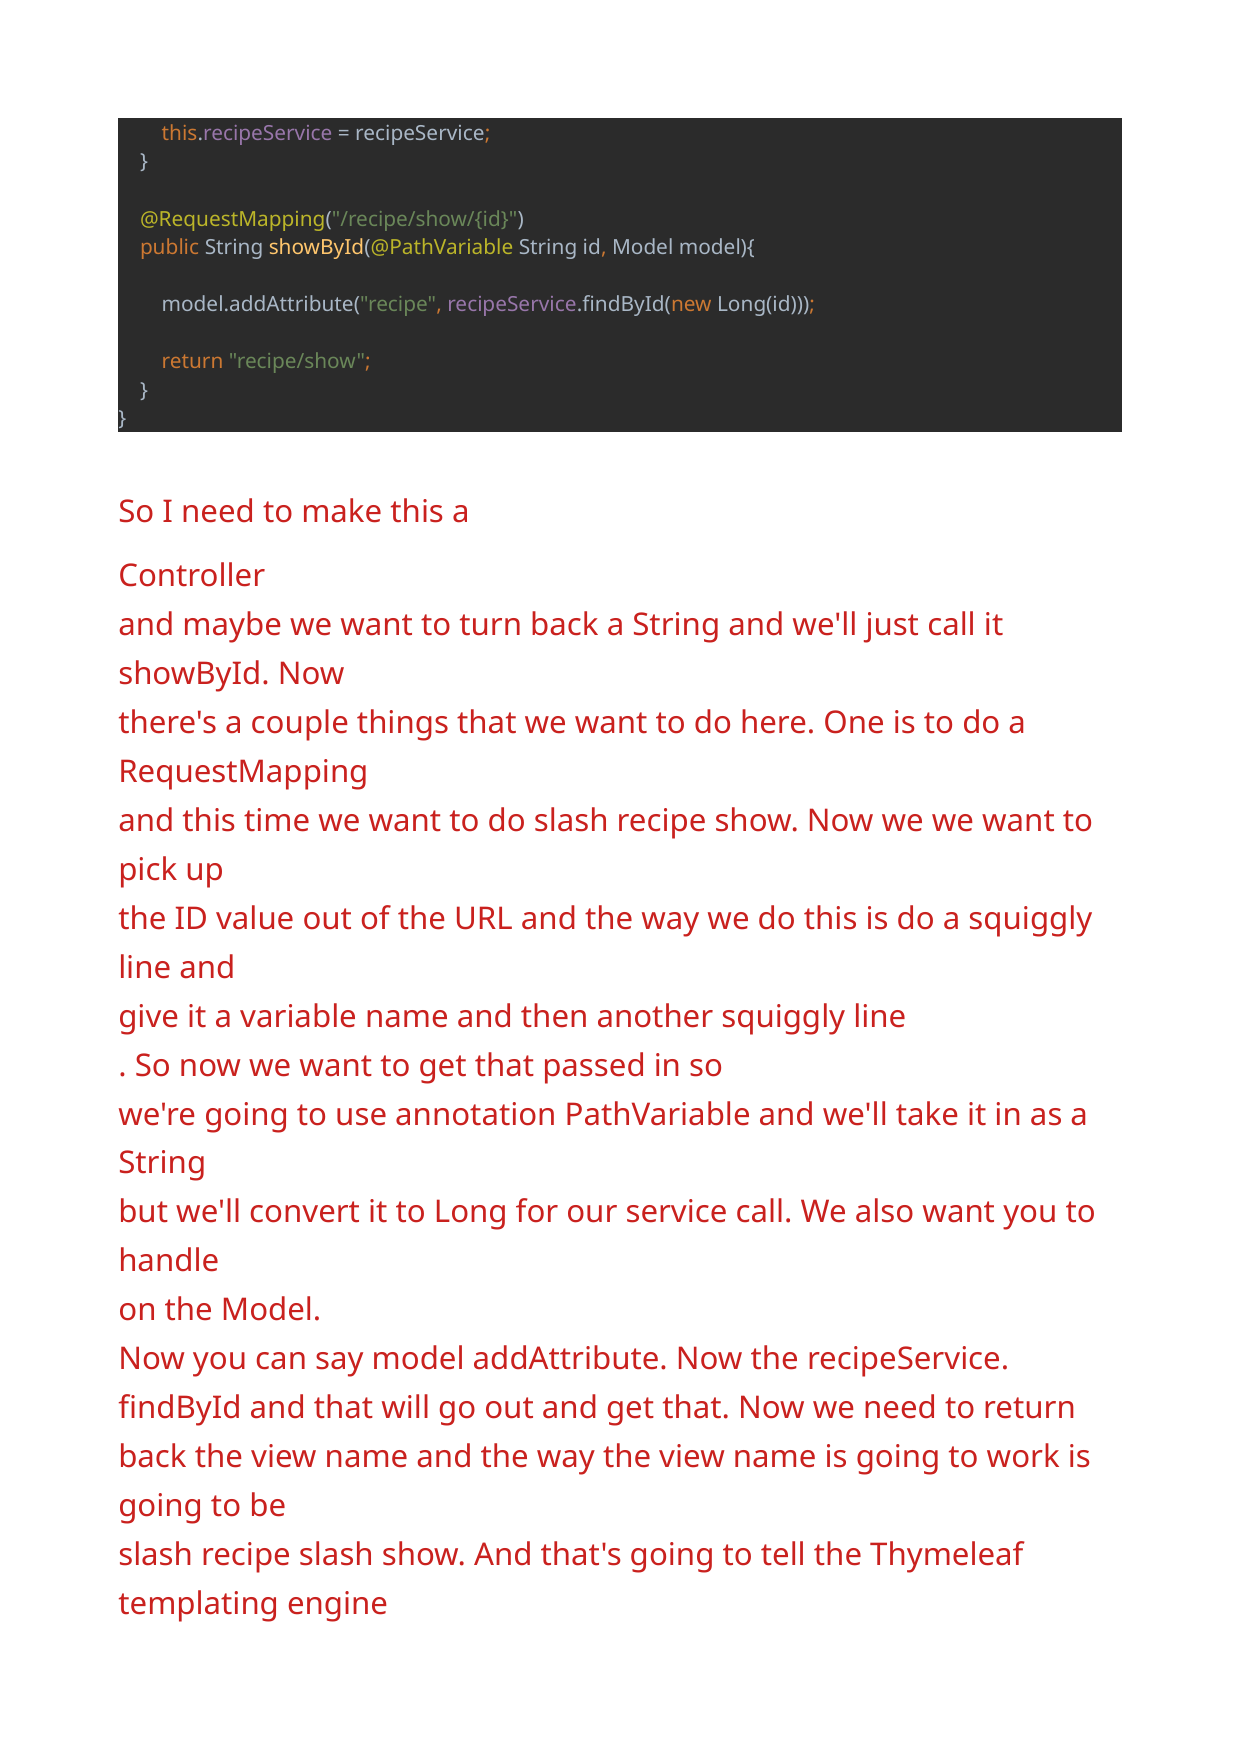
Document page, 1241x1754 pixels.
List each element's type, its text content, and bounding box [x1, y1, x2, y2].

text findById and that will go out and get that. Now we need to return [118, 1385, 1122, 1428]
text but we'll convert it to Long for our service call. We also want you to handle [118, 1189, 1122, 1281]
text back the view name and the way the view name is going to work is going to be [118, 1434, 1122, 1526]
text give it a variable name and then another squiggly line [118, 993, 1122, 1036]
text slash recipe slash show. And that's going to tell the Thymeleaf templating engine [118, 1532, 1122, 1624]
text and this time we want to do slash recipe show. Now we we want to pick up [118, 798, 1122, 889]
text . So now we want to get that passed in so [118, 1042, 1122, 1085]
text the ID value out of the URL and the way we do this is do a squiggly line and [118, 896, 1122, 987]
text on the Model. [118, 1287, 1122, 1330]
text there's a couple things that we want to do here. One is to do a RequestMapping [118, 700, 1122, 791]
text we're going to use annotation PathVariable and we'll take it in as a String [118, 1091, 1122, 1183]
text this.recipeService = recipeService; } @RequestMapping("/recipe/show/{id}") public String showById(@PathVariable String id, Model model){ model.addAttribute("recipe", recipeService.findById(new Long(id))); return "recipe/show"; } } [118, 118, 1122, 432]
text So I need to make this a [118, 489, 1122, 532]
text and maybe we want to turn back a String and we'll just call it showById. Now [118, 602, 1122, 693]
text Controller [118, 553, 1122, 596]
text Now you can say model addAttribute. Now the recipeService. [118, 1336, 1122, 1379]
